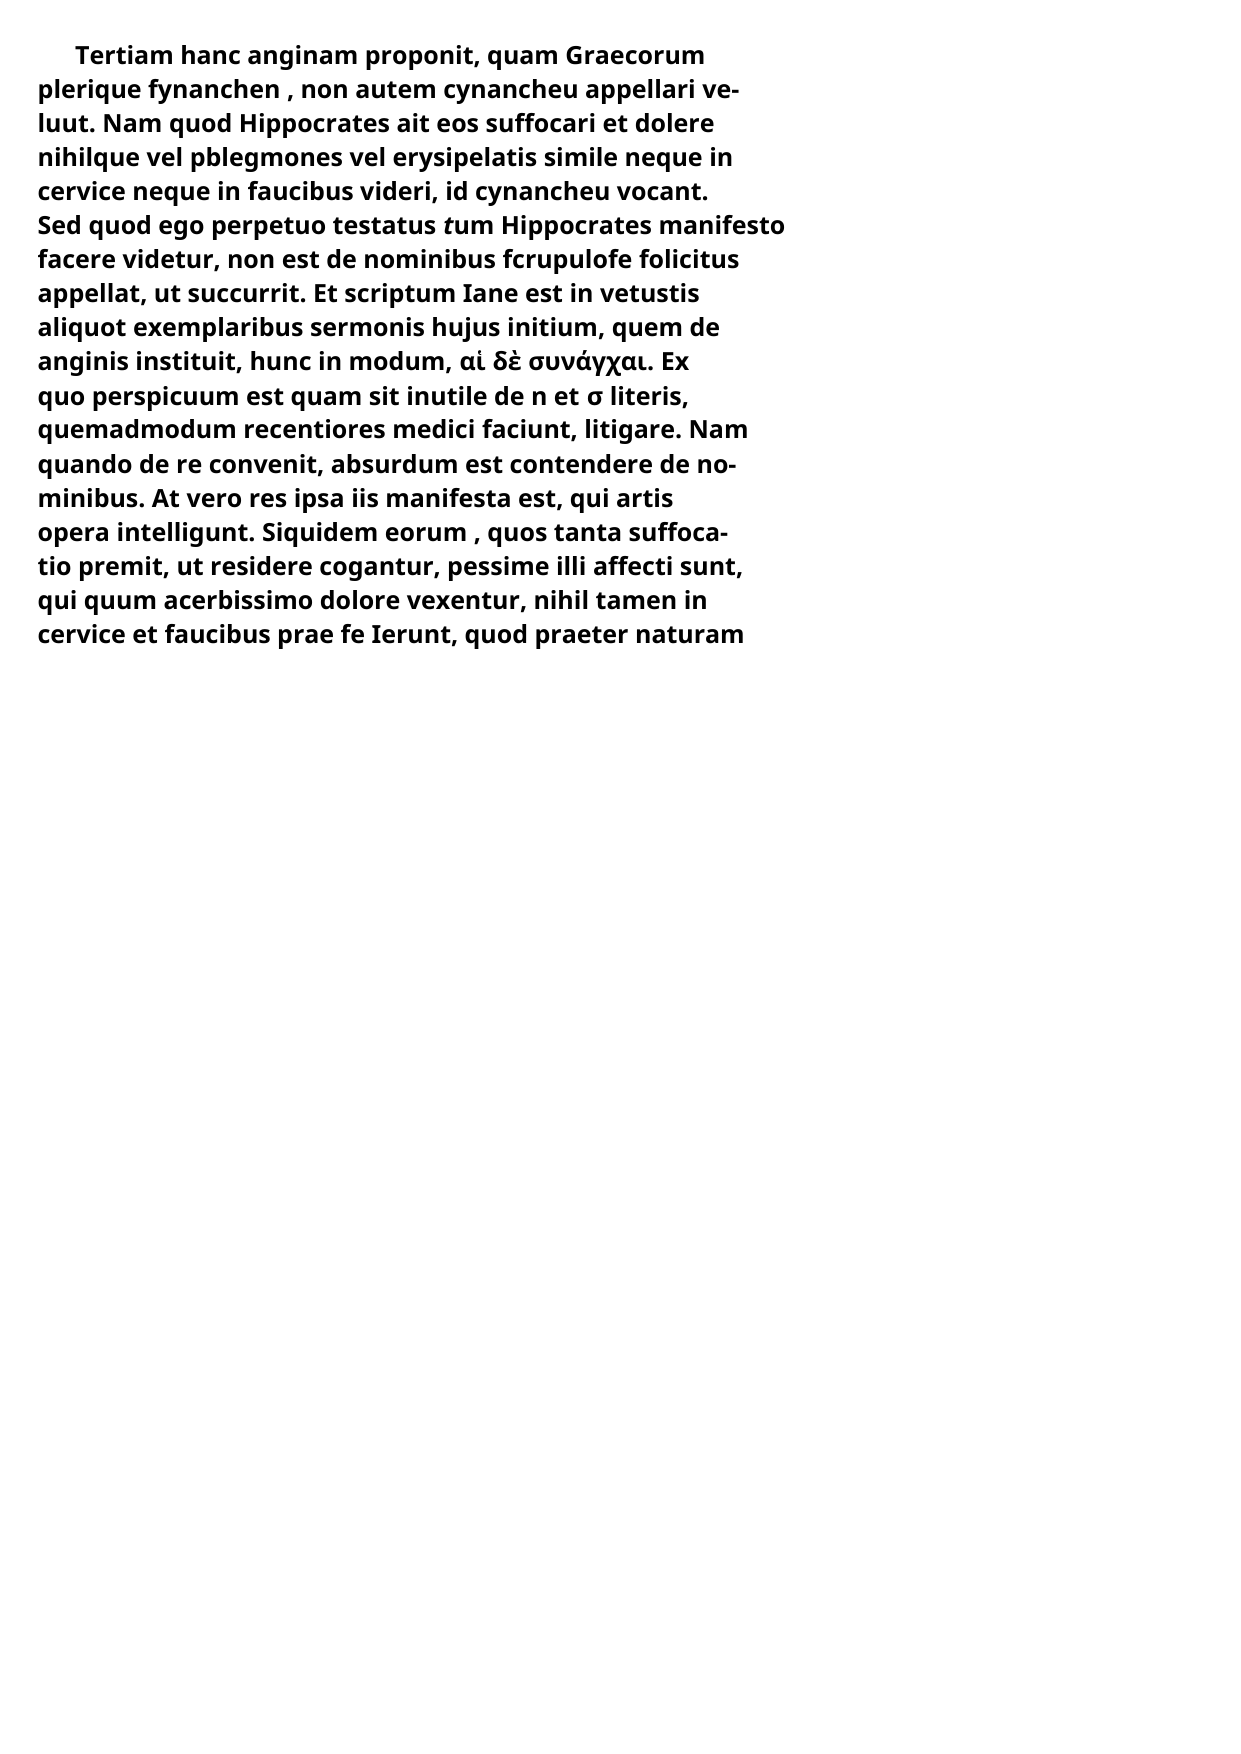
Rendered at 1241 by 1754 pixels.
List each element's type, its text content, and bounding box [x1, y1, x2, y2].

text Tertiam hanc anginam proponit, quam Graecorum plerique fynanchen , non autem cynancheu appellari ve- luut. Nam quod Hippocrates ait eos suffocari et dolere nihilque vel pblegmones vel erysipelatis simile neque in cervice neque in faucibus videri, id cynancheu vocant. Sed quod ego perpetuo testatus tum Hippocrates manifesto facere videtur, non est de nominibus fcrupulofe folicitus appellat, ut succurrit. Et scriptum Iane est in vetustis aliquot exemplaribus sermonis hujus initium, quem de anginis instituit, hunc in modum, αἱ δὲ συνάγχαι. Ex quo perspicuum est quam sit inutile de n et σ literis, quemadmodum recentiores medici faciunt, litigare. Nam quando de re convenit, absurdum est contendere de no- minibus. At vero res ipsa iis manifesta est, qui artis opera intelligunt. Siquidem eorum , quos tanta suffoca- tio premit, ut residere cogantur, pessime illi affecti sunt, qui quum acerbissimo dolore vexentur, nihil tamen in cervice et faucibus prae fe Ierunt, quod praeter naturam [37, 37, 1203, 651]
